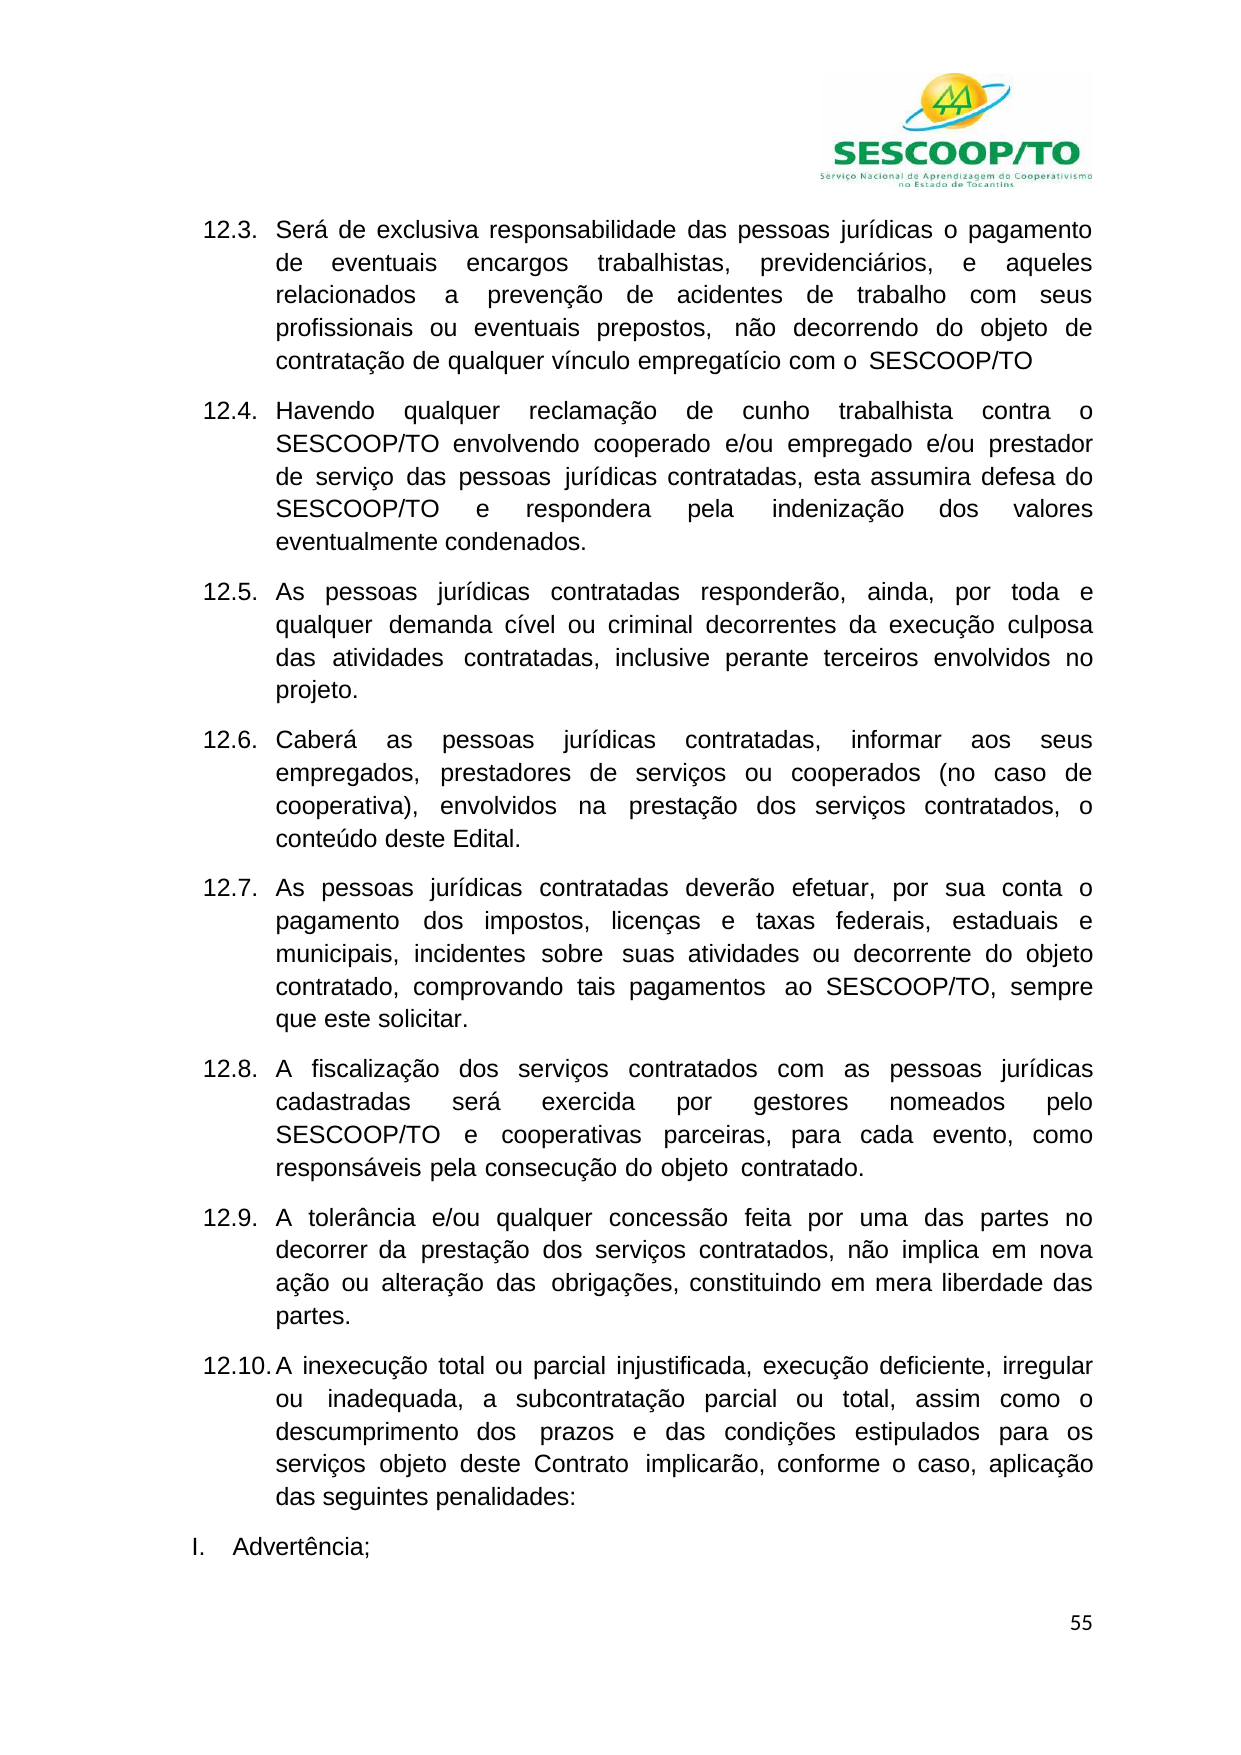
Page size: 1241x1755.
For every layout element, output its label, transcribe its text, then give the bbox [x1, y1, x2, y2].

list Caberá as pessoas jurídicas contratadas, informar aos seus empregados, prestadores de serviços ou cooperados (no caso de cooperativa), envolvidos na prestação dos serviços contratados, o conteúdo deste Edital. [203, 725, 1093, 852]
list Advertência; [191, 1532, 1105, 1561]
list As pessoas jurídicas contratadas deverão efetuar, por sua conta o pagamento dos impostos, licenças e taxas federais, estaduais e municipais, incidentes sobre suas atividades ou decorrente do objeto contratado, comprovando tais pagamentos ao SESCOOP/TO, sempre que este solicitar. [203, 873, 1093, 1033]
list Será de exclusiva responsabilidade das pessoas jurídicas o pagamento de eventuais encargos trabalhistas, previdenciários, e aqueles relacionados a prevenção de acidentes de trabalho com seus profissionais ou eventuais prepostos, não decorrendo do objeto de contratação de qualquer vínculo empregatício com o SESCOOP/TO [203, 215, 1093, 375]
list As pessoas jurídicas contratadas responderão, ainda, por toda e qualquer demanda cível ou criminal decorrentes da execução culposa das atividades contratadas, inclusive perante terceiros envolvidos no projeto. [203, 577, 1094, 704]
list A fiscalização dos serviços contratados com as pessoas jurídicas cadastradas será exercida por gestores nomeados pelo SESCOOP/TO e cooperativas parceiras, para cada evento, como responsáveis pela consecução do objeto contratado. [203, 1054, 1093, 1182]
list Havendo qualquer reclamação de cunho trabalhista contra o SESCOOP/TO envolvendo cooperado e/ou empregado e/ou prestador de serviço das pessoas jurídicas contratadas, esta assumira defesa do SESCOOP/TO e respondera pela indenização dos valores eventualmente condenados. [203, 396, 1093, 556]
list A inexecução total ou parcial injustificada, execução deficiente, irregular ou inadequada, a subcontratação parcial ou total, assim como o descumprimento dos prazos e das condições estipulados para os serviços objeto deste Contrato implicarão, conforme o caso, aplicação das seguintes penalidades: [203, 1351, 1093, 1511]
list A tolerância e/ou qualquer concessão feita por uma das partes no decorrer da prestação dos serviços contratados, não implica em nova ação ou alteração das obrigações, constituindo em mera liberdade das partes. [203, 1203, 1093, 1330]
